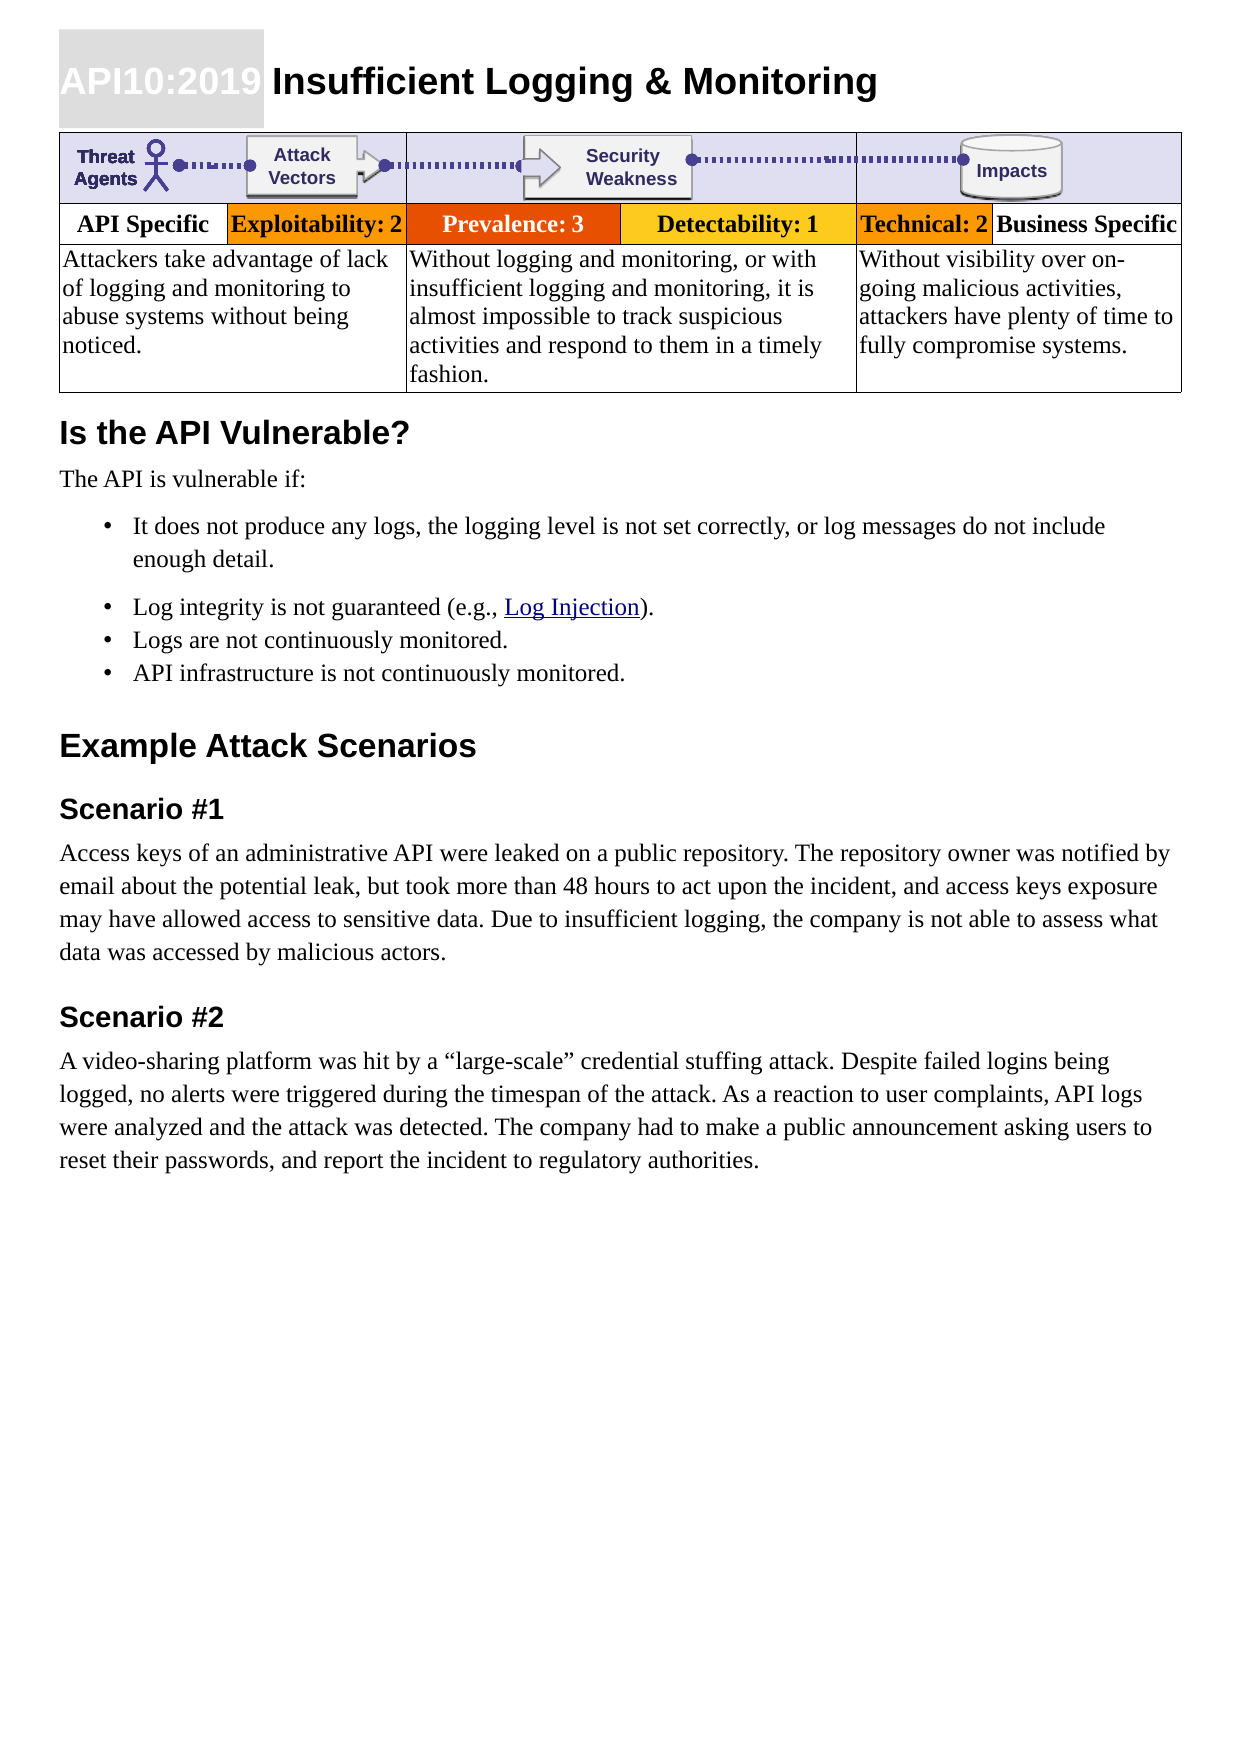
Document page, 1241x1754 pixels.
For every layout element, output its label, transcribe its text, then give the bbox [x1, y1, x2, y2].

table_cell API Specific [60, 204, 227, 244]
table_cell Without logging and monitoring, or with insufficient logging and monitoring, it is almost impossible to track suspicious activities and respond to them in a timely fashion. [407, 245, 856, 392]
list Log integrity is not guaranteed (e.g., Log Injection). [103, 592, 1181, 621]
table_cell Detectability: 1 [621, 204, 856, 244]
table_cell Prevalence: 3 [407, 204, 620, 244]
table_cell Business Specific [993, 204, 1181, 244]
text The API is vulnerable if: [59, 464, 1181, 492]
table_cell Without visibility over on-going malicious activities, attackers have plenty of time to fully compromise systems. [857, 245, 1181, 392]
subtitle Scenario #2 [59, 999, 1181, 1033]
table_header [60, 133, 227, 203]
text A video-sharing platform was hit by a “large-scale” credential stuffing attack. Despite failed logins being logged, no alerts were triggered during the timespan of the attack. As a reaction to user complaints, API logs were analyzed and the attack was detected. The company had to make a public announcement asking users to reset their passwords, and report the incident to regulatory authorities. [59, 1046, 1181, 1174]
table_cell Exploitability: 2 [228, 204, 406, 244]
subtitle Example Attack Scenarios [59, 726, 1181, 765]
table_header [407, 133, 620, 203]
subtitle Is the API Vulnerable? [59, 412, 1181, 451]
list Logs are not continuously monitored. [103, 625, 1181, 654]
table_header [620, 133, 856, 203]
table_cell Attackers take advantage of lack of logging and monitoring to abuse systems without being noticed. [60, 245, 406, 392]
table_cell Technical: 2 [857, 204, 992, 244]
subtitle Scenario #1 [59, 792, 1181, 826]
table_header [992, 133, 1181, 203]
table_header [227, 133, 406, 203]
list It does not produce any logs, the logging level is not set correctly, or log messages do not include enough detail. [103, 511, 1181, 573]
text Access keys of an administrative API were leaked on a public repository. The repository owner was notified by email about the potential leak, but took more than 48 hours to act upon the incident, and access keys exposure may have allowed access to sensitive data. Due to insufficient logging, the company is not able to assess what data was accessed by malicious actors. [59, 838, 1181, 966]
list API infrastructure is not continuously monitored. [103, 658, 1181, 687]
table_header [857, 133, 992, 203]
